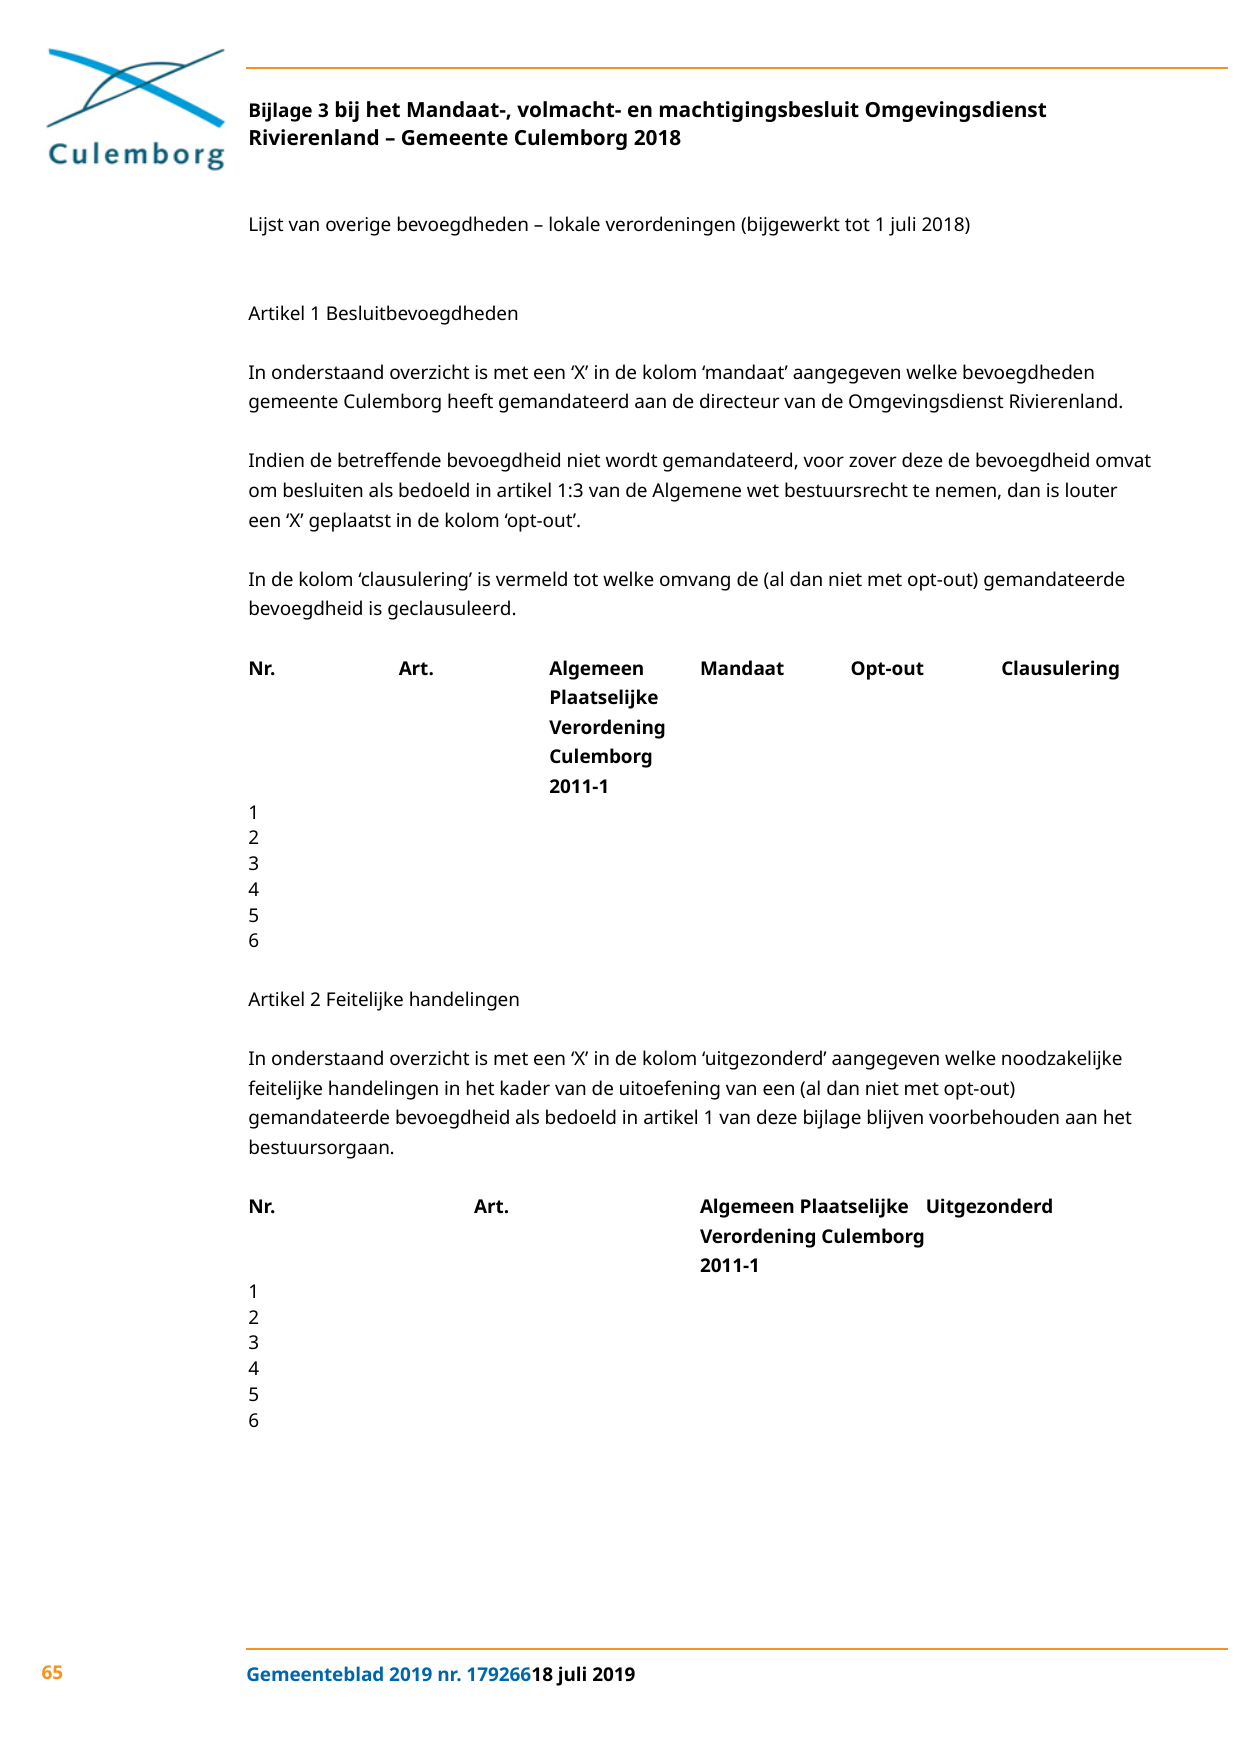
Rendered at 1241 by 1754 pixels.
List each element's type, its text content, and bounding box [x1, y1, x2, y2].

text In de kolom ‘clausulering’ is vermeld tot welke omvang de (al dan niet met opt-out) gemandateerde bevoegdheid is geclausuleerd. [248, 566, 1152, 621]
table_header Art. [474, 1193, 700, 1278]
table_cell 1 [248, 1278, 474, 1304]
table_cell 1 [248, 799, 398, 824]
table_cell [474, 1381, 700, 1407]
table_cell [474, 1407, 700, 1432]
table_cell [850, 928, 1001, 953]
table_cell [700, 1330, 926, 1355]
table_header Clausulering [1001, 655, 1152, 799]
table_cell [850, 902, 1001, 927]
table_cell [700, 799, 850, 824]
table_cell [1001, 876, 1152, 902]
table_cell 3 [248, 1330, 474, 1355]
text Bijlage 3 bij het Mandaat-, volmacht- en machtigingsbesluit Omgevingsdienst Rivierenland – Gemeente Culemborg 2018 [248, 95, 1152, 152]
table_cell [1001, 825, 1152, 850]
table_cell [474, 1304, 700, 1329]
table_cell [926, 1278, 1152, 1304]
table_cell [549, 902, 700, 927]
table_cell 6 [248, 928, 398, 953]
table_cell [700, 1304, 926, 1329]
table_cell [399, 928, 549, 953]
table_cell [926, 1304, 1152, 1329]
table_header Art. [399, 655, 549, 799]
picture [41, 47, 231, 172]
table_cell 5 [248, 1381, 474, 1407]
table_header Nr. [248, 655, 398, 799]
table_header Mandaat [700, 655, 850, 799]
table_cell [474, 1278, 700, 1304]
table_cell [700, 1355, 926, 1381]
table_header Algemeen Plaatselijke Verordening Culemborg 2011-1 [700, 1193, 926, 1278]
table_cell [1001, 928, 1152, 953]
text In onderstaand overzicht is met een ‘X’ in de kolom ‘uitgezonderd’ aangegeven welke noodzakelijke feitelijke handelingen in het kader van de uitoefening van een (al dan niet met opt-out) gemandateerde bevoegdheid als bedoeld in artikel 1 van deze bijlage blijven voorbehouden aan het bestuursorgaan. [248, 1045, 1152, 1160]
table_cell [549, 876, 700, 902]
table_cell [926, 1381, 1152, 1407]
table_cell [474, 1355, 700, 1381]
table_cell [549, 799, 700, 824]
table_cell [700, 1407, 926, 1432]
table_cell 2 [248, 1304, 474, 1329]
table_cell 4 [248, 1355, 474, 1381]
text In onderstaand overzicht is met een ‘X’ in de kolom ‘mandaat’ aangegeven welke bevoegdheden gemeente Culemborg heeft gemandateerd aan de directeur van de Omgevingsdienst Rivierenland. [248, 359, 1152, 414]
table_cell [700, 1381, 926, 1407]
text Lijst van overige bevoegdheden – lokale verordeningen (bijgewerkt tot 1 juli 2018) [248, 211, 1152, 237]
table_cell [700, 928, 850, 953]
table_cell [549, 825, 700, 850]
table_cell [399, 876, 549, 902]
table_cell [700, 850, 850, 876]
table_cell 4 [248, 876, 398, 902]
table_cell 6 [248, 1407, 474, 1432]
table_cell [700, 902, 850, 927]
table_cell 2 [248, 825, 398, 850]
table_cell [549, 850, 700, 876]
table_cell [1001, 850, 1152, 876]
table_cell [399, 850, 549, 876]
table_cell [399, 799, 549, 824]
table_cell [1001, 799, 1152, 824]
table_cell [1001, 902, 1152, 927]
table_cell [850, 825, 1001, 850]
table_header Algemeen Plaatselijke Verordening Culemborg 2011-1 [549, 655, 700, 799]
text Indien de betreffende bevoegdheid niet wordt gemandateerd, voor zover deze de bevoegdheid omvat om besluiten als bedoeld in artikel 1:3 van de Algemene wet bestuursrecht te nemen, dan is louter een ‘X’ geplaatst in de kolom ‘opt-out’. [248, 448, 1152, 532]
text Artikel 1 Besluitbevoegdheden [248, 300, 1152, 325]
table_cell [850, 876, 1001, 902]
table_header Nr. [248, 1193, 474, 1278]
table_cell [850, 799, 1001, 824]
table_cell [700, 876, 850, 902]
table_cell [399, 902, 549, 927]
table_cell [926, 1330, 1152, 1355]
table_cell [700, 825, 850, 850]
table_cell [926, 1355, 1152, 1381]
text Artikel 2 Feitelijke handelingen [248, 986, 1152, 1012]
table_cell 3 [248, 850, 398, 876]
table_header Opt-out [850, 655, 1001, 799]
table_cell 5 [248, 902, 398, 927]
table_cell [850, 850, 1001, 876]
table_header Uitgezonderd [926, 1193, 1152, 1278]
table_cell [474, 1330, 700, 1355]
table_cell [549, 928, 700, 953]
table_cell [700, 1278, 926, 1304]
table_cell [926, 1407, 1152, 1432]
table_cell [399, 825, 549, 850]
